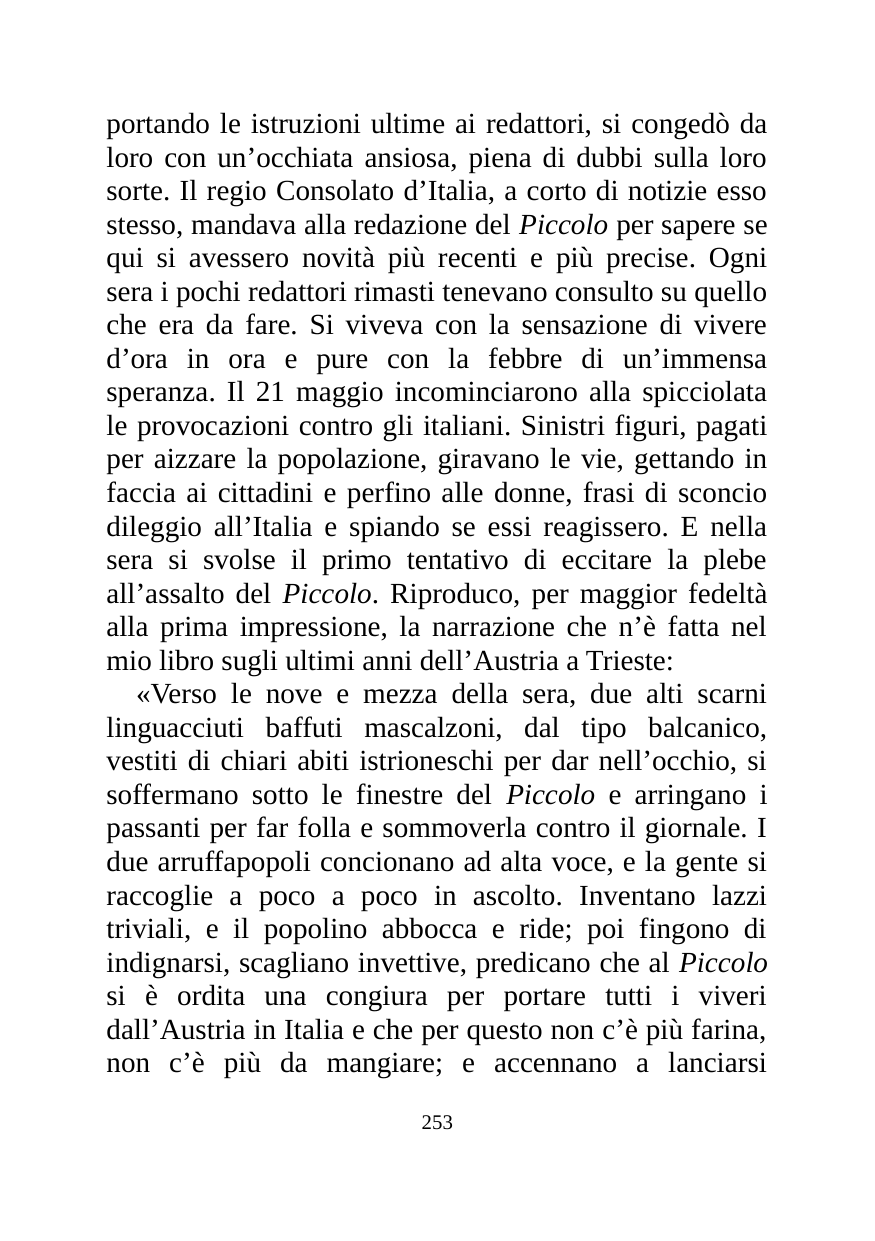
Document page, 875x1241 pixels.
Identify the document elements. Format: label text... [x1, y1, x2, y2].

text portando le istruzioni ultime ai redattori, si congedò da loro con un’occhiata ansiosa, piena di dubbi sulla loro sorte. Il regio Consolato d’Italia, a corto di notizie esso stesso, mandava alla redazione del Piccolo per sapere se qui si avessero novità più recenti e più precise. Ogni sera i pochi redattori rimasti tenevano consulto su quello che era da fare. Si viveva con la sensazione di vivere d’ora in ora e pure con la febbre di un’immensa speranza. Il 21 maggio incominciarono alla spicciolata le provocazioni contro gli italiani. Sinistri figuri, pagati per aizzare la popolazione, giravano le vie, gettando in faccia ai cittadini e perfino alle donne, frasi di sconcio dileggio all’Italia e spiando se essi reagissero. E nella sera si svolse il primo tentativo di eccitare la plebe all’assalto del Piccolo. Riproduco, per maggior fedeltà alla prima impressione, la narrazione che n’è fatta nel mio libro sugli ultimi anni dell’Austria a Trieste: [106, 106, 768, 676]
text «Verso le nove e mezza della sera, due alti scarni linguacciuti baffuti mascalzoni, dal tipo balcanico, vestiti di chiari abiti istrioneschi per dar nell’occhio, si soffermano sotto le finestre del Piccolo e arringano i passanti per far folla e sommoverla contro il giornale. I due arruffapopoli concionano ad alta voce, e la gente si raccoglie a poco a poco in ascolto. Inventano lazzi triviali, e il popolino abbocca e ride; poi fingono di indignarsi, scagliano invettive, predicano che al Piccolo si è ordita una congiura per portare tutti i viveri dall’Austria in Italia e che per questo non c’è più farina, non c’è più da mangiare; e accennano a lanciarsi [106, 676, 768, 1079]
